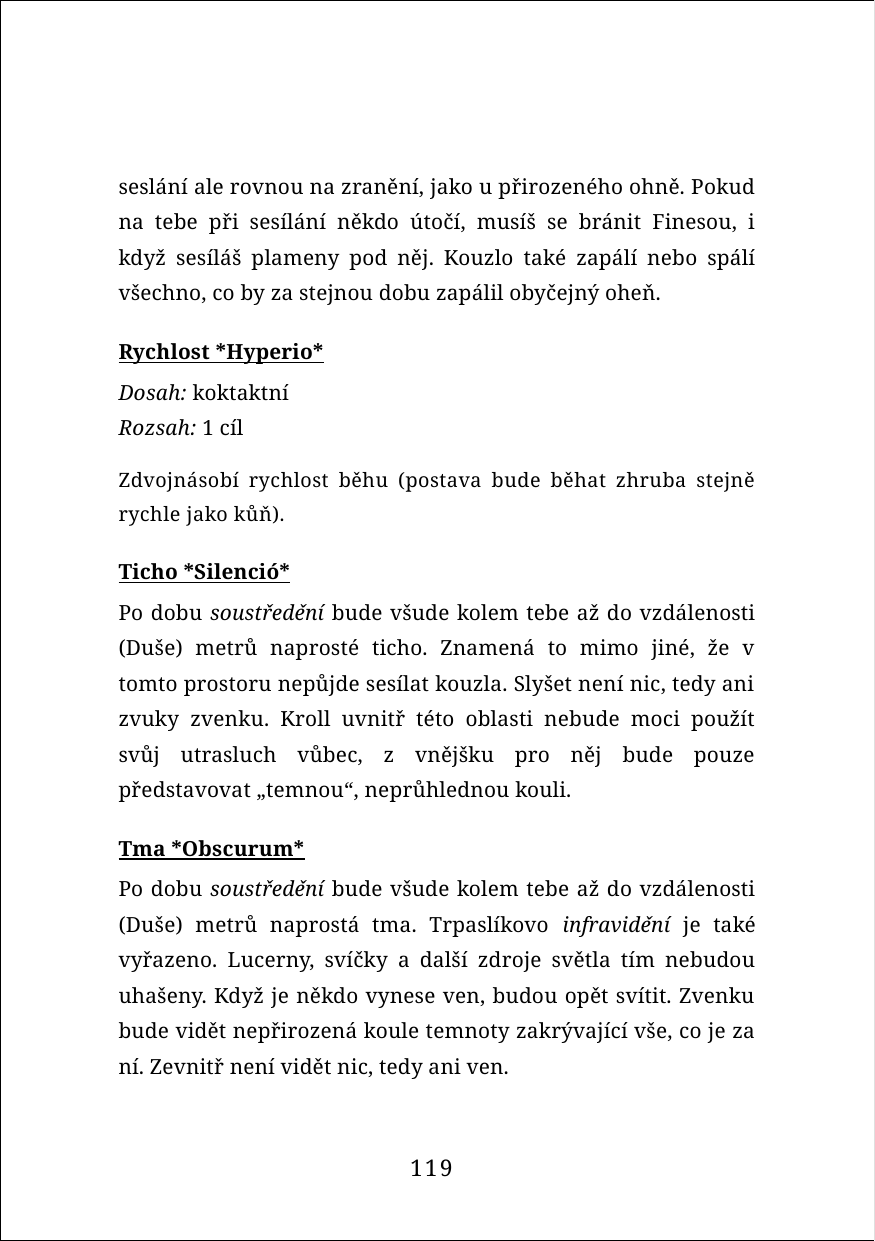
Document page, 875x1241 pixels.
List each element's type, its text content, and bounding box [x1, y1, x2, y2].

subtitle Rychlost *Hyperio* [118, 337, 756, 366]
subtitle Tma *Obscurum* [118, 834, 756, 863]
text Po dobu soustředění bude všude kolem tebe až do vzdálenosti (Duše) metrů naprosté ticho. Znamená to mimo jiné, že v tomto prostoru nepůjde sesílat kouzla. Slyšet není nic, tedy ani zvuky zvenku. Kroll uvnitř této oblasti nebude moci použít svůj utrasluch vůbec, z vnějšku pro něj bude pouze představovat „temnou“, neprůhlednou kouli. [118, 598, 756, 804]
text Po dobu soustředění bude všude kolem tebe až do vzdálenosti (Duše) metrů naprostá tma. Trpaslíkovo infravidění je také vyřazeno. Lucerny, svíčky a další zdroje světla tím nebudou uhašeny. Když je někdo vynese ven, budou opět svítit. Zvenku bude vidět nepřirozená koule temnoty zakrývající vše, co je za ní. Zevnitř není vidět nic, tedy ani ven. [118, 874, 756, 1081]
text Dosah: koktaktní Rozsah: 1 cíl [118, 378, 756, 442]
text Zdvojnásobí rychlost běhu (postava bude běhat zhruba stejně rychle jako kůň). [118, 466, 756, 527]
text seslání ale rovnou na zranění, jako u přirozeného ohně. Pokud na tebe při sesílání někdo útočí, musíš se bránit Finesou, i když sesíláš plameny pod něj. Kouzlo také zapálí nebo spálí všechno, co by za stejnou dobu zapálil obyčejný oheň. [118, 172, 756, 307]
subtitle Ticho *Silenció* [118, 557, 756, 586]
